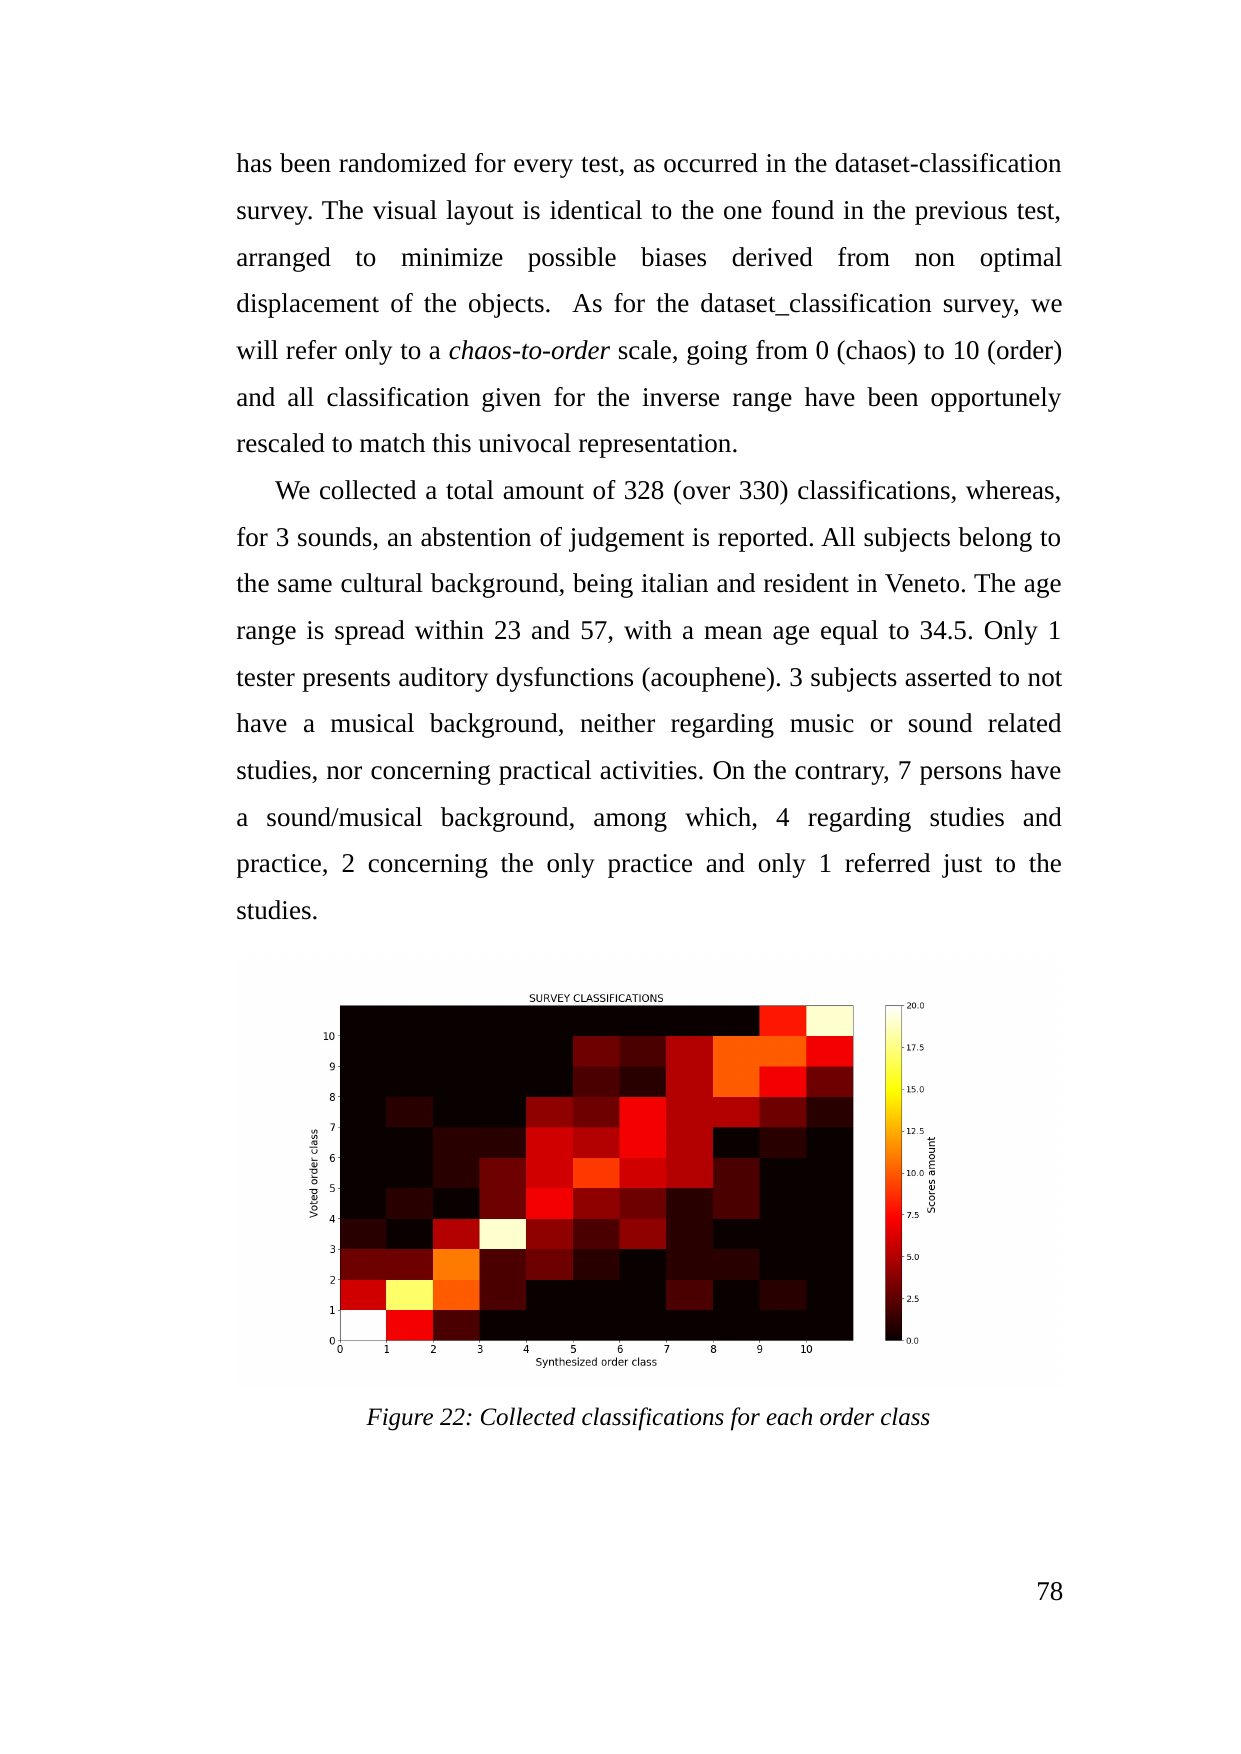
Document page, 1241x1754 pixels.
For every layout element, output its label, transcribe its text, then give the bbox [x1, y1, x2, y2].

text Figure 22: Collected classifications for each order class [236, 1388, 1063, 1431]
picture [236, 953, 1063, 1388]
text We collected a total amount of 328 (over 330) classifications, whereas, for 3 sounds, an abstention of judgement is reported. All subjects belong to the same cultural background, being italian and resident in Veneto. The age range is spread within 23 and 57, with a mean age equal to 34.5. Only 1 tester presents auditory dysfunctions (acouphene). 3 subjects asserted to not have a musical background, neither regarding music or sound related studies, nor concerning practical activities. On the contrary, 7 persons have a sound/musical background, among which, 4 regarding studies and practice, 2 concerning the only practice and only 1 referred just to the studies. [236, 474, 1063, 925]
text has been randomized for every test, as occurred in the dataset-classification survey. The visual layout is identical to the one found in the previous test, arranged to minimize possible biases derived from non optimal displacement of the objects. As for the dataset_classification survey, we will refer only to a chaos-to-order scale, going from 0 (chaos) to 10 (order) and all classification given for the inverse range have been opportunely rescaled to match this univocal representation. [236, 148, 1063, 459]
